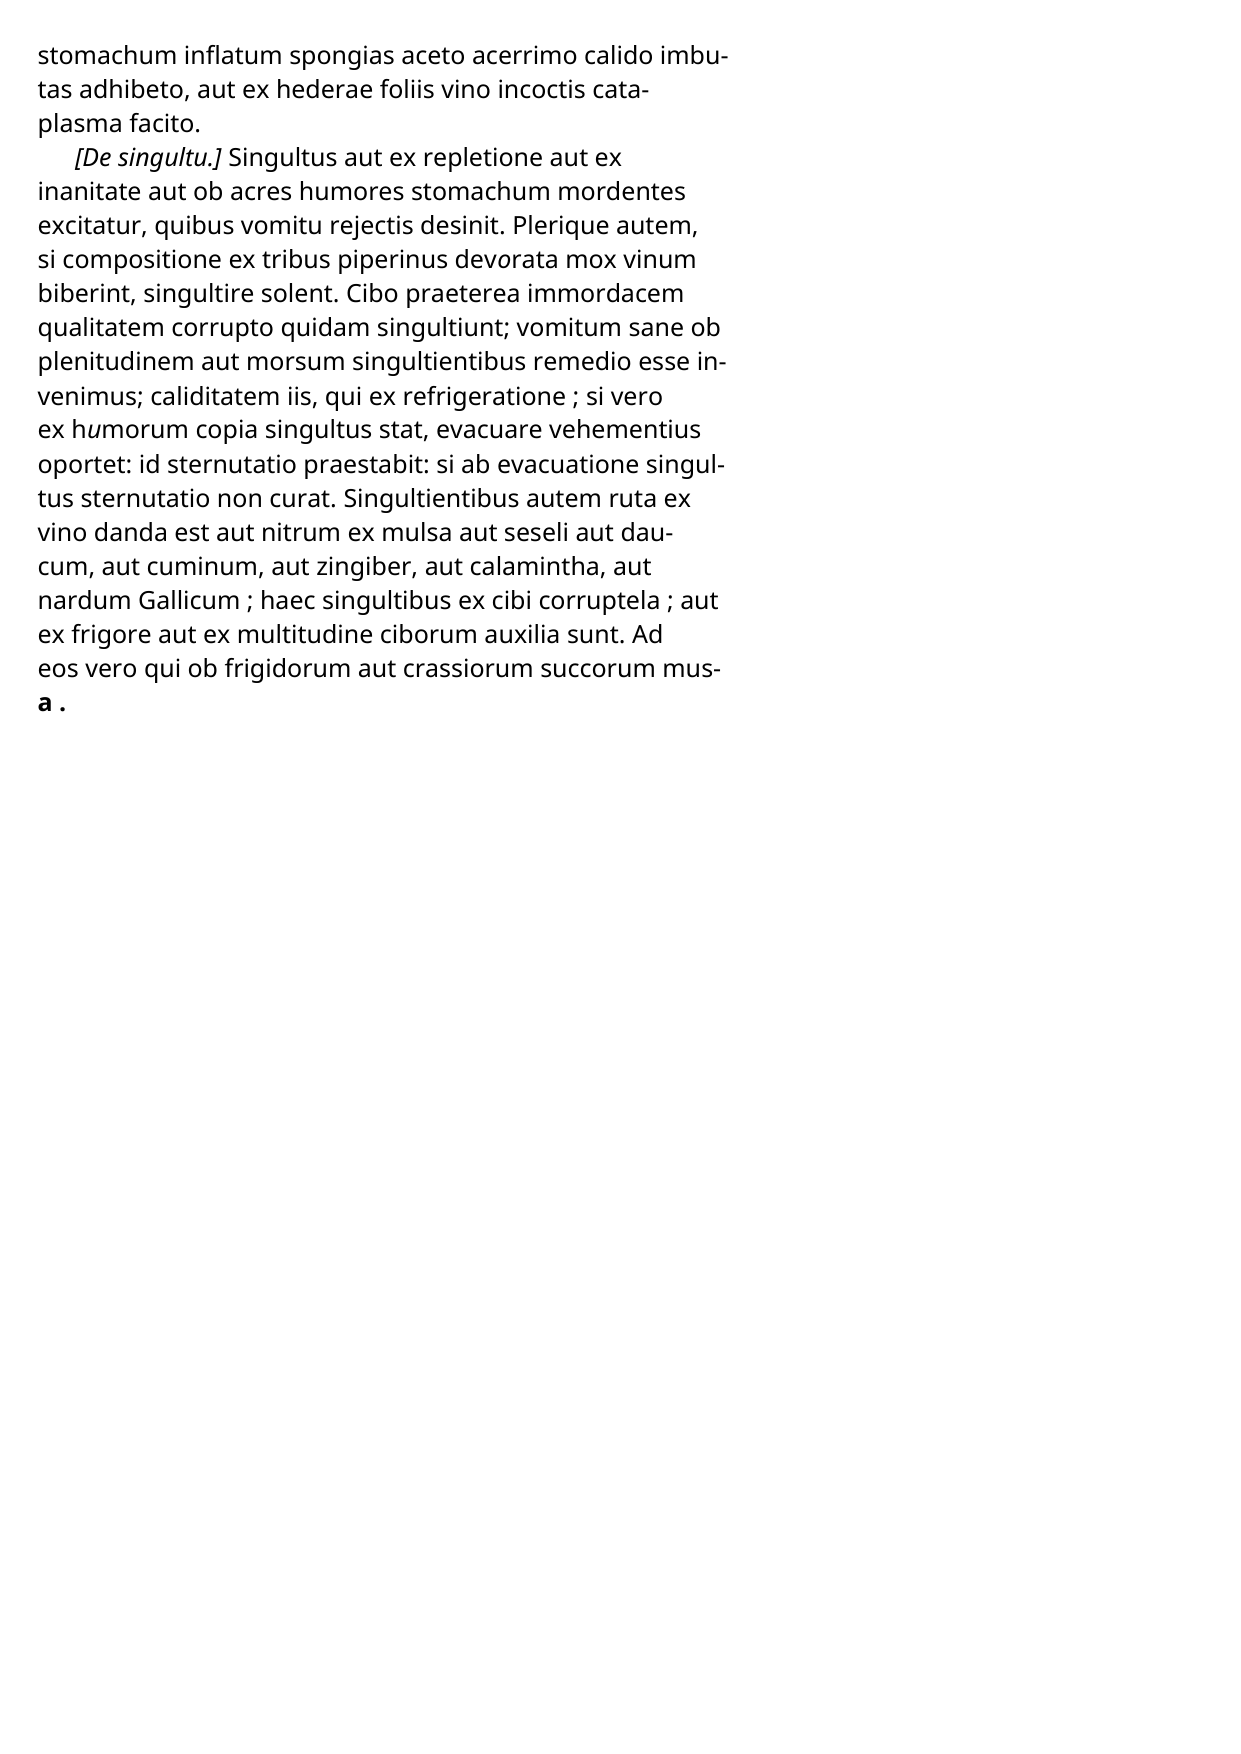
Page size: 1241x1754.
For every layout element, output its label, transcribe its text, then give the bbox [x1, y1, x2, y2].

text stomachum inflatum spongias aceto acerrimo calido imbu- tas adhibeto, aut ex hederae foliis vino incoctis cata- plasma facito. [37, 37, 1203, 140]
text [De singultu.] Singultus aut ex repletione aut ex inanitate aut ob acres humores stomachum mordentes excitatur, quibus vomitu rejectis desinit. Plerique autem, si compositione ex tribus piperinus devorata mox vinum biberint, singultire solent. Cibo praeterea immordacem qualitatem corrupto quidam singultiunt; vomitum sane ob plenitudinem aut morsum singultientibus remedio esse in- venimus; caliditatem iis, qui ex refrigeratione ; si vero ex humorum copia singultus stat, evacuare vehementius oportet: id sternutatio praestabit: si ab evacuatione singul- tus sternutatio non curat. Singultientibus autem ruta ex vino danda est aut nitrum ex mulsa aut seseli aut dau- cum, aut cuminum, aut zingiber, aut calamintha, aut nardum Gallicum ; haec singultibus ex cibi corruptela ; aut ex frigore aut ex multitudine ciborum auxilia sunt. Ad eos vero qui ob frigidorum aut crassiorum succorum mus- a . [37, 140, 1203, 719]
